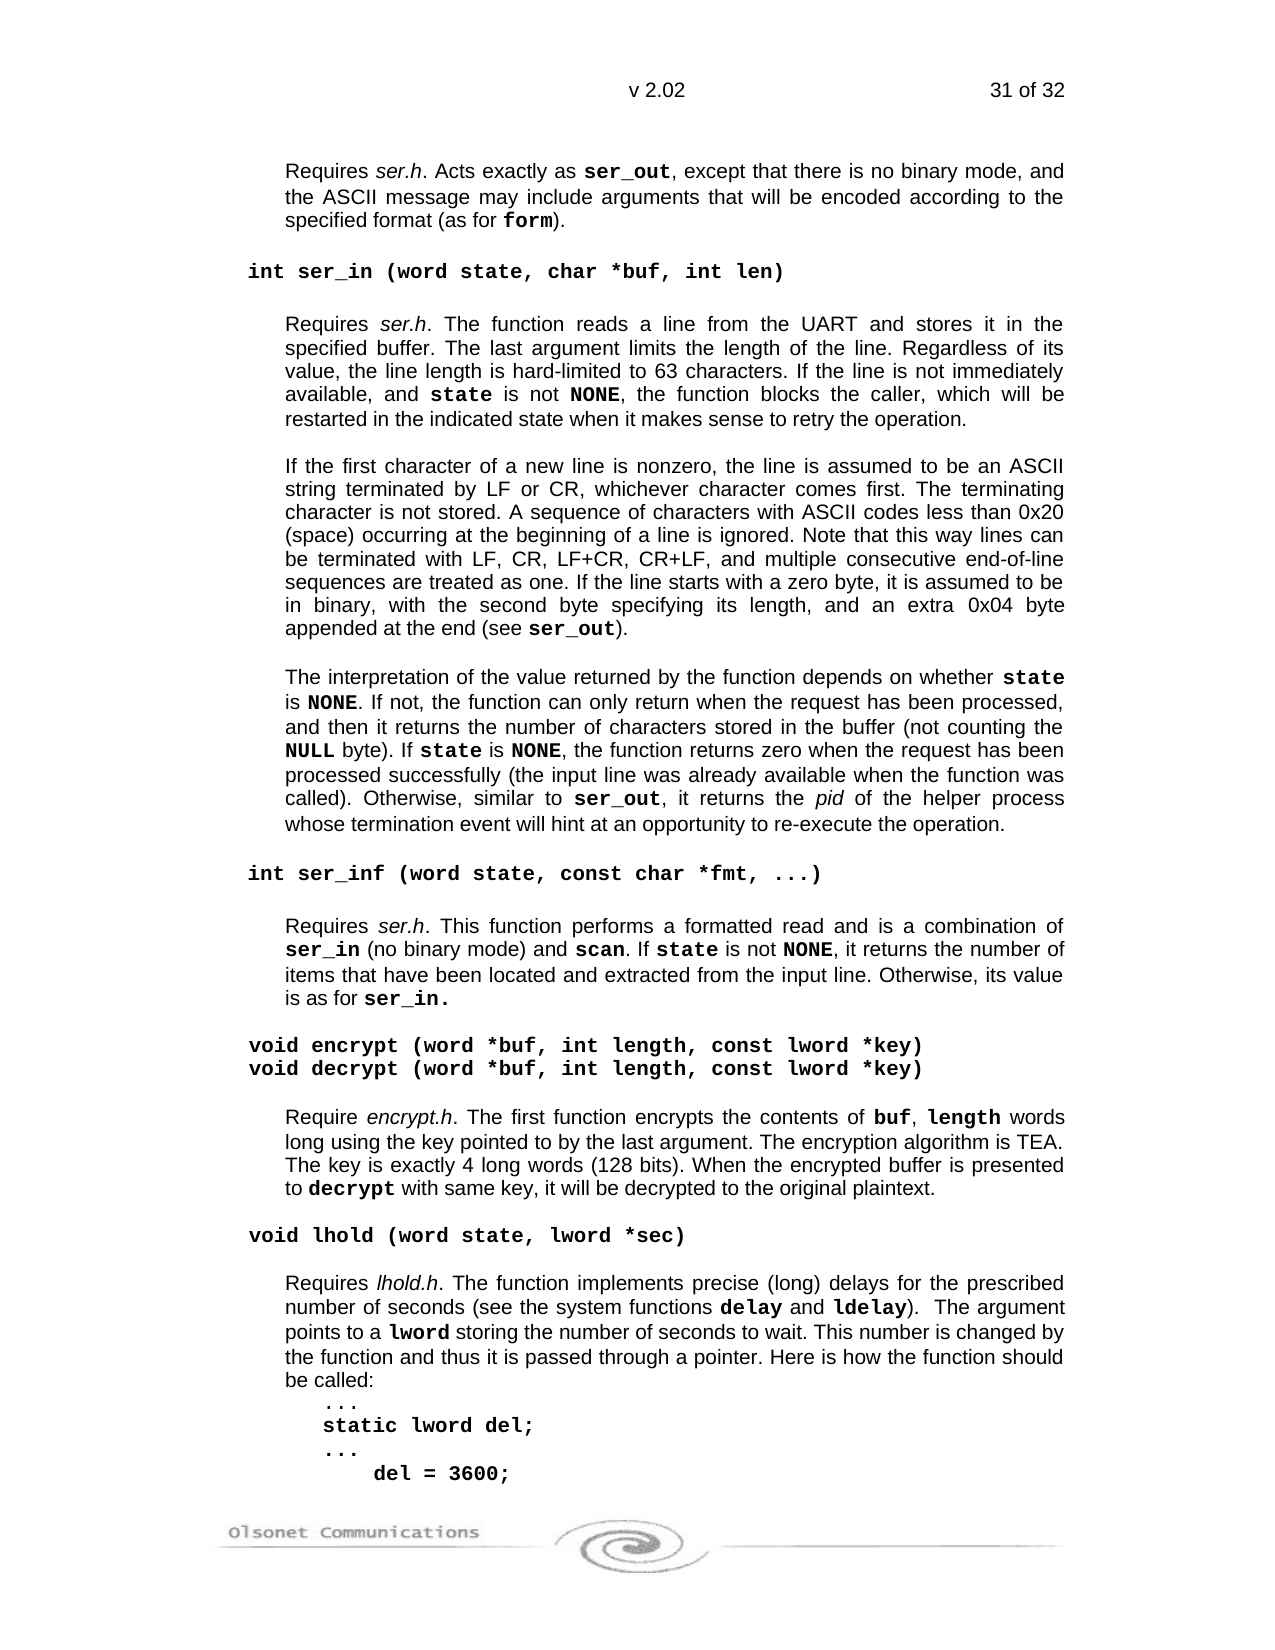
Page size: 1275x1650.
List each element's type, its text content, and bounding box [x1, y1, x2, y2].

text Require encrypt.h. The first function encrypts the contents of buf, length words long using the key pointed to by the last argument. The encryption algorithm is TEA. The key is exactly 4 long words (128 bits). When the encrypted buffer is presented to decrypt with same key, it will be decrypted to the original plaintext. [285, 1105, 1065, 1202]
text Requires ser.h. The function reads a line from the UART and stores it in the specified buffer. The last argument limits the length of the line. Regardless of its value, the line length is hard-limited to 63 characters. If the line is not immediately available, and state is not NONE, the function blocks the caller, which will be restarted in the indicated state when it makes sense to retry the operation. [285, 313, 1065, 431]
text void decrypt (word *buf, int length, const lword *key) [248, 1058, 1065, 1082]
text void encrypt (word *buf, int length, const lword *key) [248, 1035, 1065, 1058]
picture [210, 1504, 1065, 1596]
text Requires ser.h. Acts exactly as ser_out, except that there is no binary mode, and the ASCII message may include arguments that will be encoded according to the specified format (as for form). [285, 160, 1065, 233]
text del = 3600; [323, 1463, 1065, 1486]
text If the first character of a new line is nonzero, the line is assumed to be an ASCII string terminated by LF or CR, whichever character comes first. The terminating character is not stored. A sequence of characters with ASCII codes less than 0x20 (space) occurring at the beginning of a line is ignored. Note that this way lines can be terminated with LF, CR, LF+CR, CR+LF, and multiple consecutive end-of-line sequences are treated as one. If the line starts with a zero byte, it is assumed to be in binary, with the second byte specifying its length, and an extra 0x04 byte appended at the end (see ser_out). [285, 454, 1065, 642]
text int ser_inf (word state, const char *fmt, ...) [247, 863, 1065, 887]
text The interpretation of the value returned by the function depends on whether state is NONE. If not, the function can only return when the request has been processed, and then it returns the number of characters stored in the buffer (not counting the NULL byte). If state is NONE, the function returns zero when the request has been processed successfully (the input line was already available when the function was called). Otherwise, similar to ser_out, it returns the pid of the helper process whose termination event will hint at an opportunity to re-execute the operation. [285, 665, 1065, 835]
text static lword del; [322, 1416, 1065, 1439]
text ... [322, 1439, 1065, 1463]
text Requires ser.h. This function performs a formatted read and is a combination of ser_in (no binary mode) and scan. If state is not NONE, it returns the number of items that have been located and extracted from the input line. Otherwise, its value is as for ser_in. [285, 915, 1065, 1011]
text int ser_in (word state, char *buf, int len) [247, 261, 1065, 285]
text Requires lhold.h. The function implements precise (long) delays for the prescribed number of seconds (see the system functions delay and ldelay). The argument points to a lword storing the number of seconds to wait. This number is changed by the function and thus it is passed through a pointer. Here is how the function should be called: [285, 1272, 1065, 1392]
text ... [322, 1392, 1065, 1416]
text void lhold (word state, lword *sec) [248, 1225, 1065, 1249]
